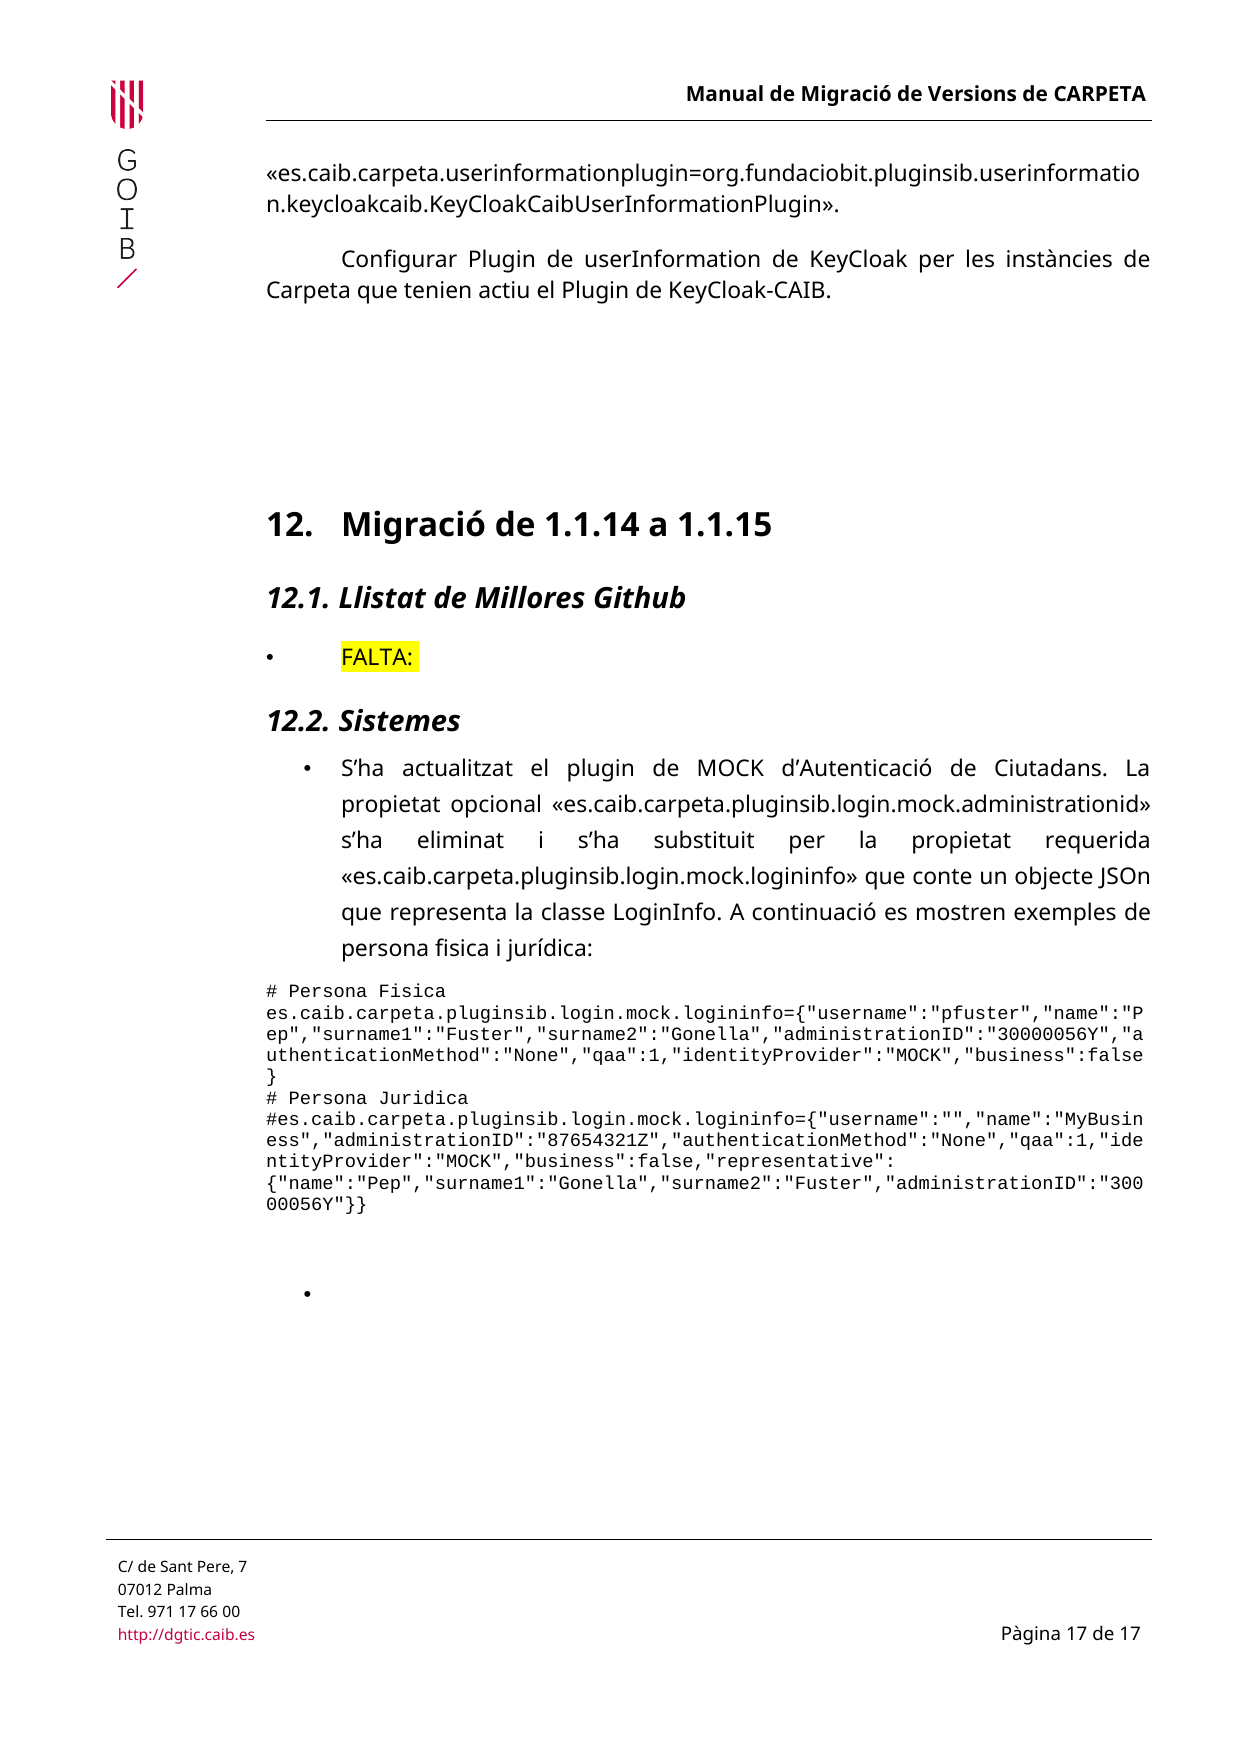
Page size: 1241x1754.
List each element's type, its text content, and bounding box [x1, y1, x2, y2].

list Configurar Plugin de userInformation de KeyCloak per les instàncies de Carpeta que tenien actiu el Plugin de KeyCloak-CAIB. [266, 242, 1152, 305]
table_header # Persona Fisica es.caib.carpeta.pluginsib.login.mock.logininfo={"username":"pfuster","name":"Pep","surname1":"Fuster","surname2":"Gonella","administrationID":"30000056Y","authenticationMethod":"None","qaa":1,"identityProvider":"MOCK","business":false} # Persona Juridica #es.caib.carpeta.pluginsib.login.mock.logininfo={"username":"","name":"MyBusiness","administrationID":"87654321Z","authenticationMethod":"None","qaa":1,"identityProvider":"MOCK","business":false,"representative":{"name":"Pep","surname1":"Gonella","surname2":"Fuster","administrationID":"30000056Y"}} [266, 982, 1152, 1228]
subtitle Llistat de Millores Github [266, 577, 1152, 617]
subtitle Migració de 1.1.14 a 1.1.15 [266, 500, 1152, 546]
list «es.caib.carpeta.userinformationplugin=org.fundaciobit.pluginsib.userinformation.keycloakcaib.KeyCloakCaibUserInformationPlugin». [266, 156, 1152, 219]
list S’ha actualitzat el plugin de MOCK d’Autenticació de Ciutadans. La propietat opcional «es.caib.carpeta.pluginsib.login.mock.administrationid» s’ha eliminat i s’ha substituit per la propietat requerida «es.caib.carpeta.pluginsib.login.mock.logininfo» que conte un objecte JSOn que representa la classe LoginInfo. A continuació es mostren exemples de persona fisica i jurídica: [303, 752, 1152, 963]
list FALTA: [266, 641, 1152, 672]
subtitle Sistemes [266, 701, 1152, 740]
picture [82, 57, 172, 319]
